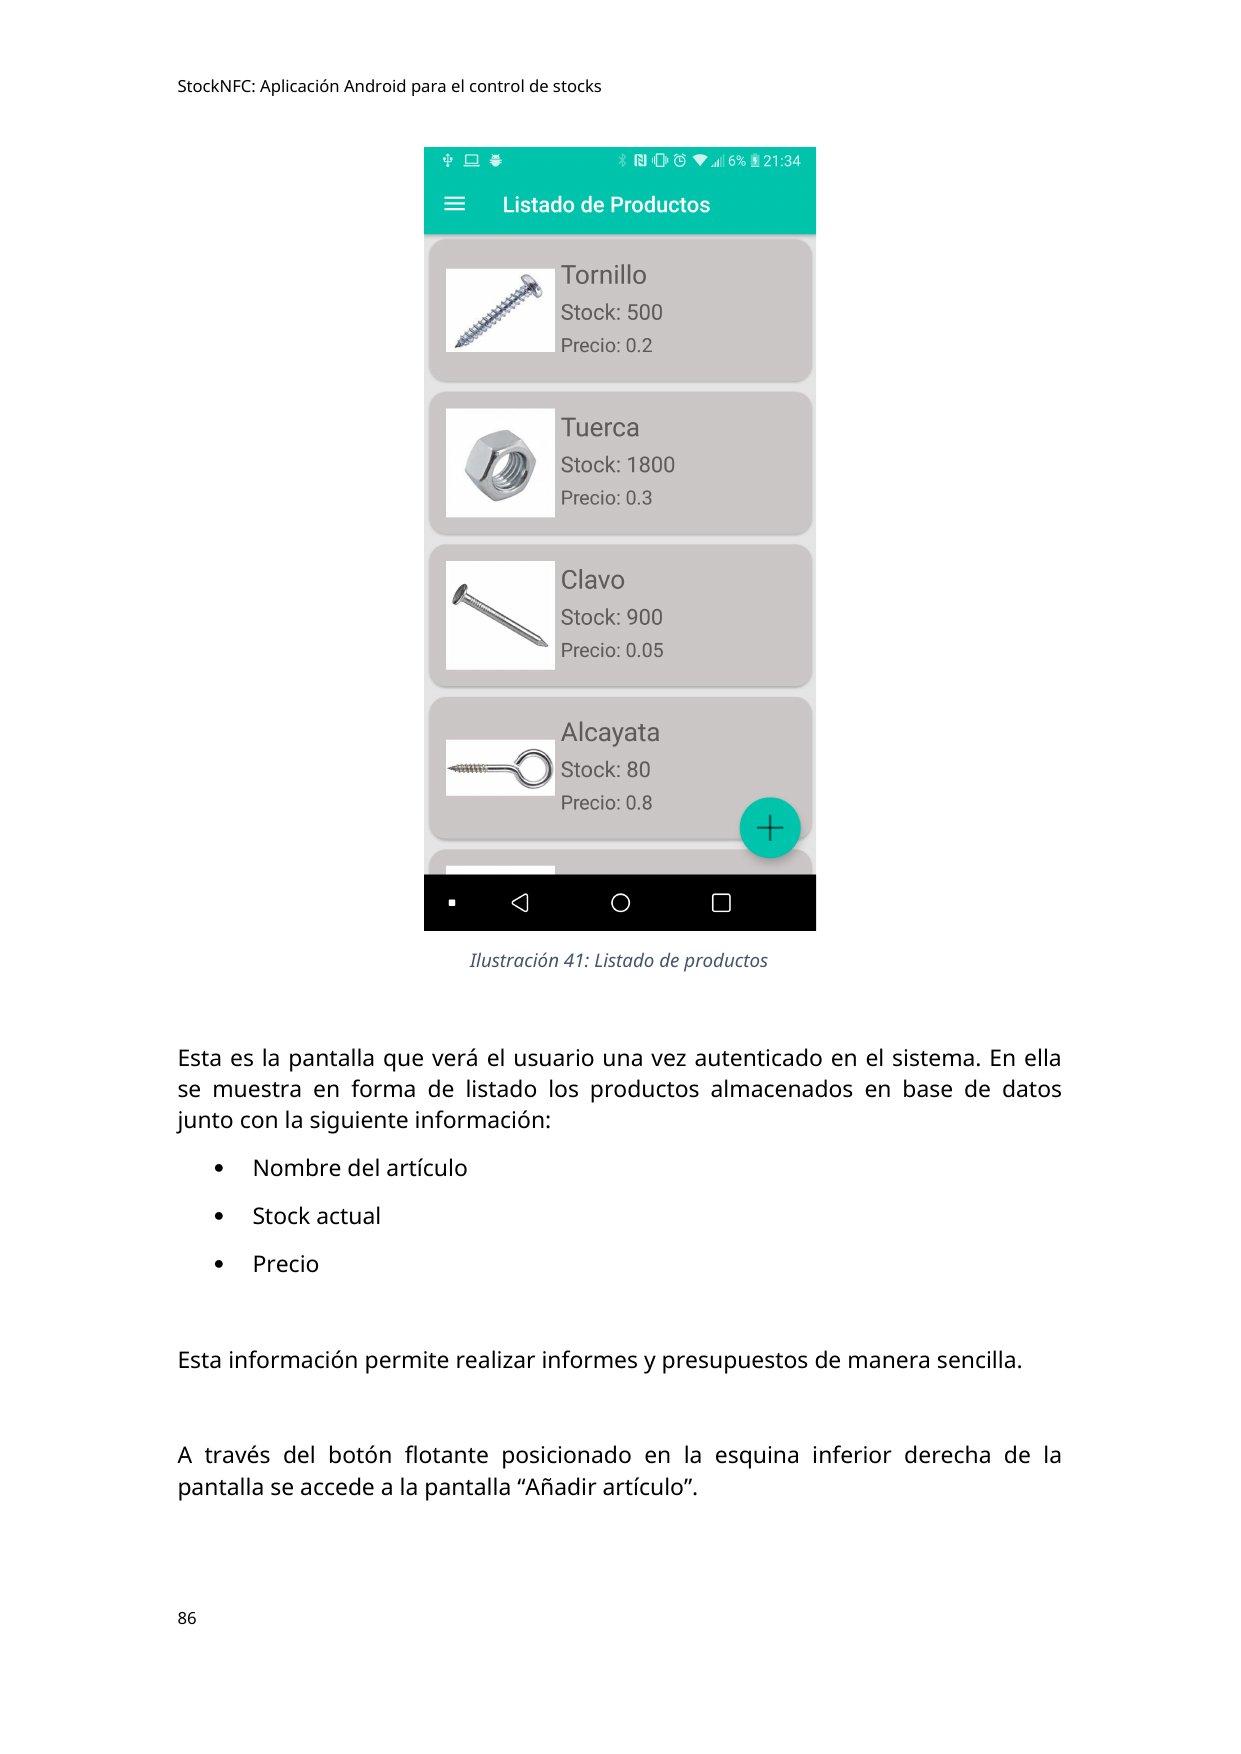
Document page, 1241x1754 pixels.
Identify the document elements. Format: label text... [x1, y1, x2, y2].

text Ilustración 41: Listado de productos [177, 947, 1063, 973]
text Esta información permite realizar informes y presupuestos de manera sencilla. [177, 1343, 1063, 1375]
list Nombre del artículo [215, 1152, 1063, 1183]
list Stock actual [215, 1200, 1063, 1231]
text A través del botón flotante posicionado en la esquina inferior derecha de la pantalla se accede a la pantalla “Añadir artículo”. [177, 1439, 1063, 1502]
text Esta es la pantalla que verá el usuario una vez autenticado en el sistema. En ella se muestra en forma de listado los productos almacenados en base de datos junto con la siguiente información: [177, 1041, 1063, 1135]
list Precio [215, 1248, 1063, 1279]
